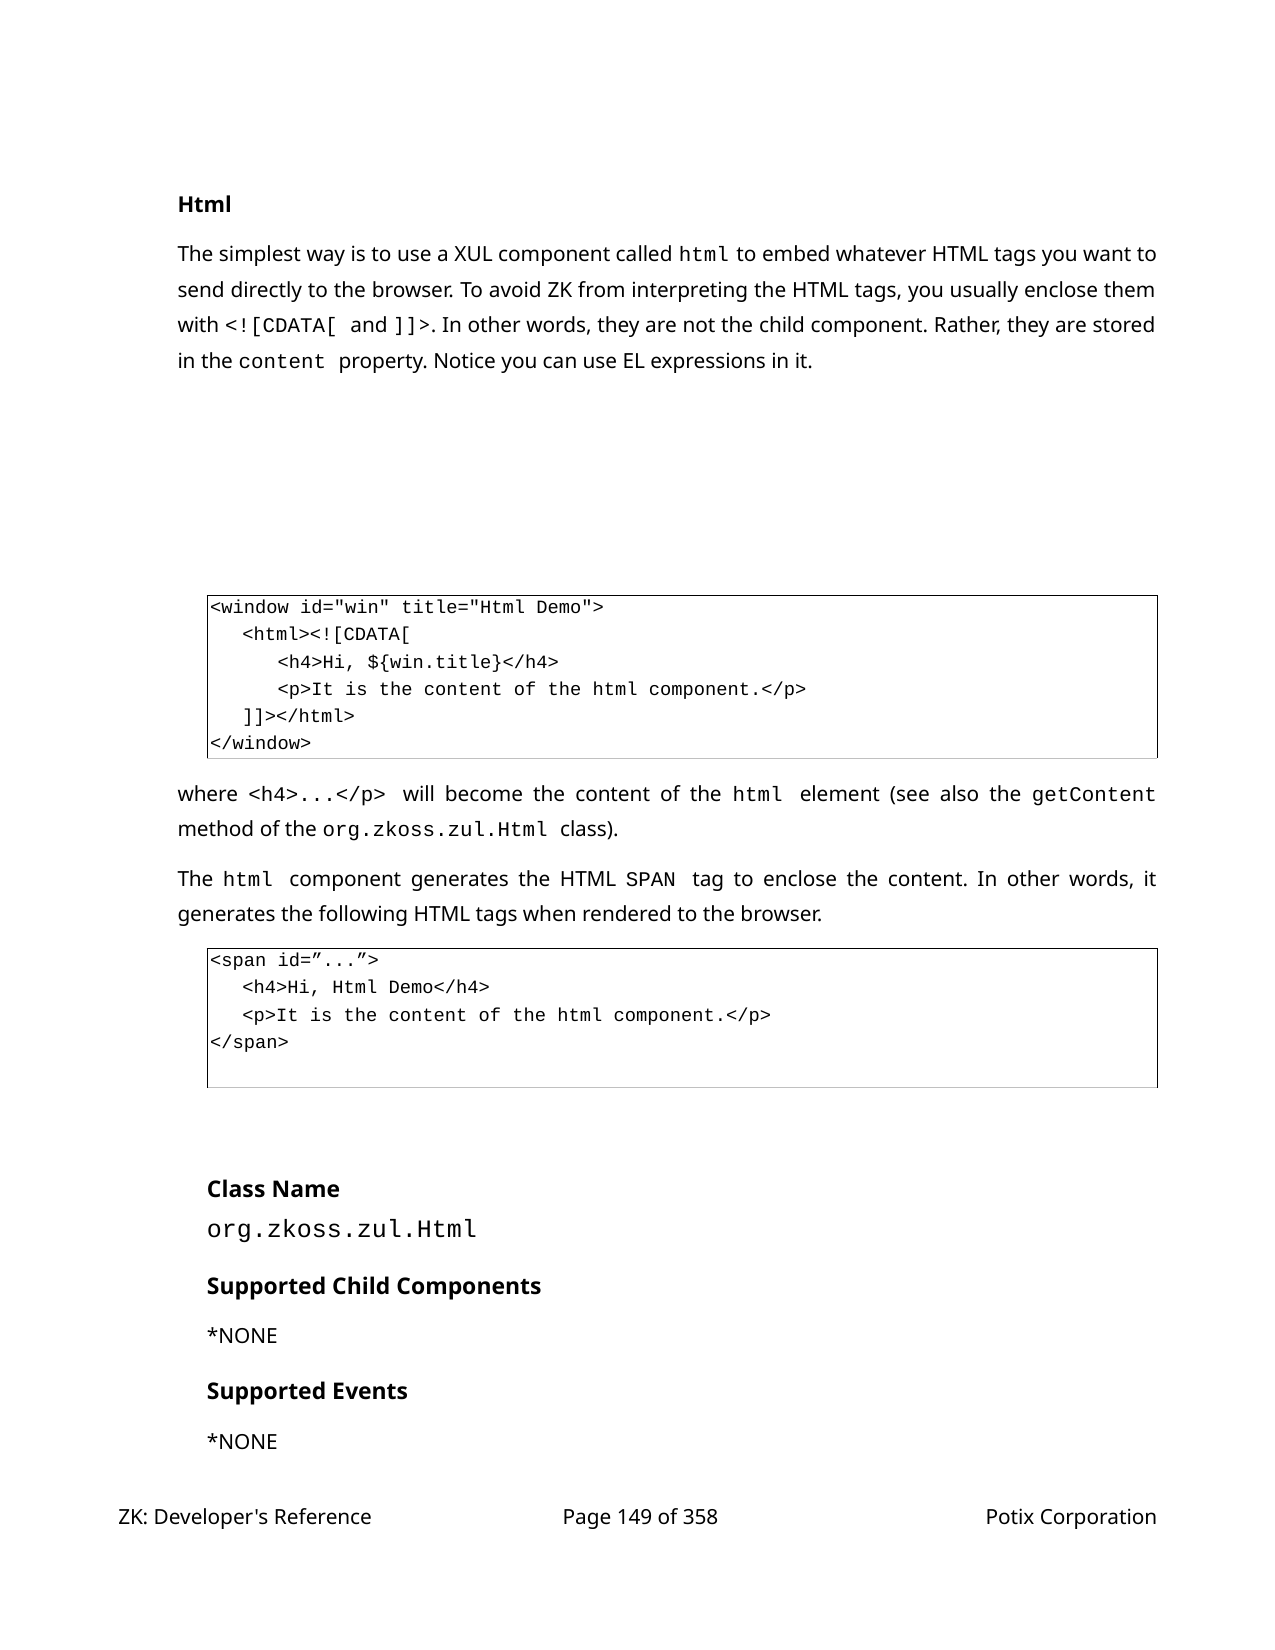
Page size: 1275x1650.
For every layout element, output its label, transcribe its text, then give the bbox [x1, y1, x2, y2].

text </span> [208, 1029, 1157, 1054]
text <span id=”...”> [208, 949, 1157, 972]
text <h4>Hi, Html Demo</h4> [208, 975, 1157, 999]
subtitle Class Name [207, 1173, 1157, 1204]
text </window> [208, 731, 1157, 758]
text <h4>Hi, ${win.title}</h4> [208, 649, 1157, 674]
text *NONE [207, 1427, 1157, 1455]
text <window id="win" title="Html Demo"> [208, 596, 1157, 619]
text where <h4>...</p> will become the content of the html element (see also the getContent method of the org.zkoss.zul.Html class). [177, 779, 1157, 843]
subtitle Supported Events [207, 1375, 1157, 1406]
text ]]></html> [208, 704, 1157, 728]
text The simplest way is to use a XUL component called html to embed whatever HTML tags you want to send directly to the browser. To avoid ZK from interpreting the HTML tags, you usually enclose them with <![CDATA[ and ]]>. In other words, they are not the child component. Rather, they are stored in the content property. Notice you can use EL expressions in it. [177, 239, 1157, 374]
subtitle Html [177, 189, 1157, 219]
text The html component generates the HTML SPAN tag to enclose the content. In other words, it generates the following HTML tags when rendered to the browser. [177, 864, 1157, 927]
text *NONE [207, 1322, 1157, 1350]
text org.zkoss.zul.Html [207, 1217, 1157, 1245]
text <p>It is the content of the html component.</p> [208, 1002, 1157, 1027]
text <p>It is the content of the html component.</p> [208, 677, 1157, 701]
subtitle Supported Child Components [207, 1270, 1157, 1301]
text <html><![CDATA[ [208, 622, 1157, 647]
